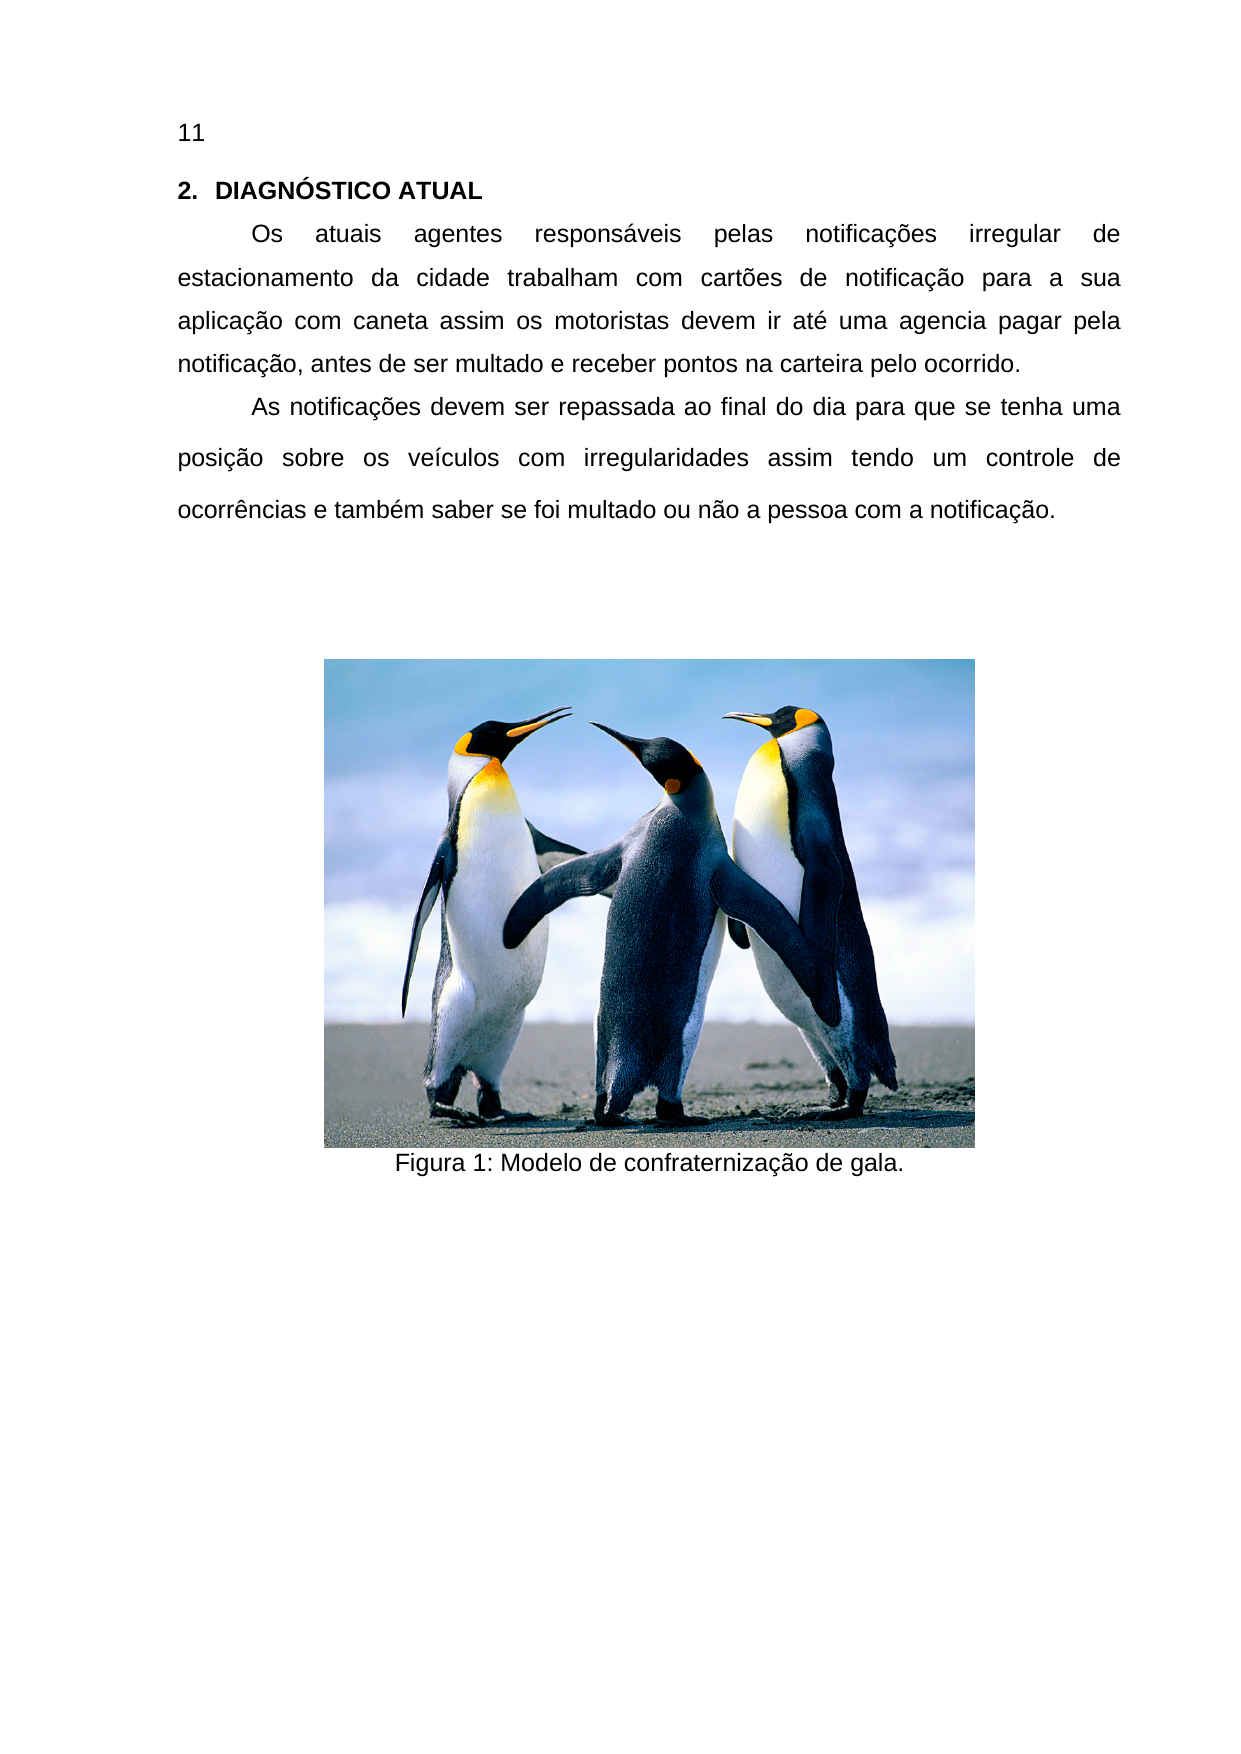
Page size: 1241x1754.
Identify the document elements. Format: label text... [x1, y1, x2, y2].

text As notificações devem ser repassada ao final do dia para que se tenha uma posição sobre os veículos com irregularidades assim tendo um controle de ocorrências e também saber se foi multado ou não a pessoa com a notificação. [177, 392, 1122, 524]
picture [913, 1113, 932, 1122]
subtitle DIAGNÓSTICO ATUAL [177, 176, 1122, 205]
picture [324, 659, 975, 1148]
text Figura 1: Modelo de confraternização de gala. [324, 1148, 975, 1176]
text Os atuais agentes responsáveis pelas notificações irregular de estacionamento da cidade trabalham com cartões de notificação para a sua aplicação com caneta assim os motoristas devem ir até uma agencia pagar pela notificação, antes de ser multado e receber pontos na carteira pelo ocorrido. [177, 219, 1122, 378]
